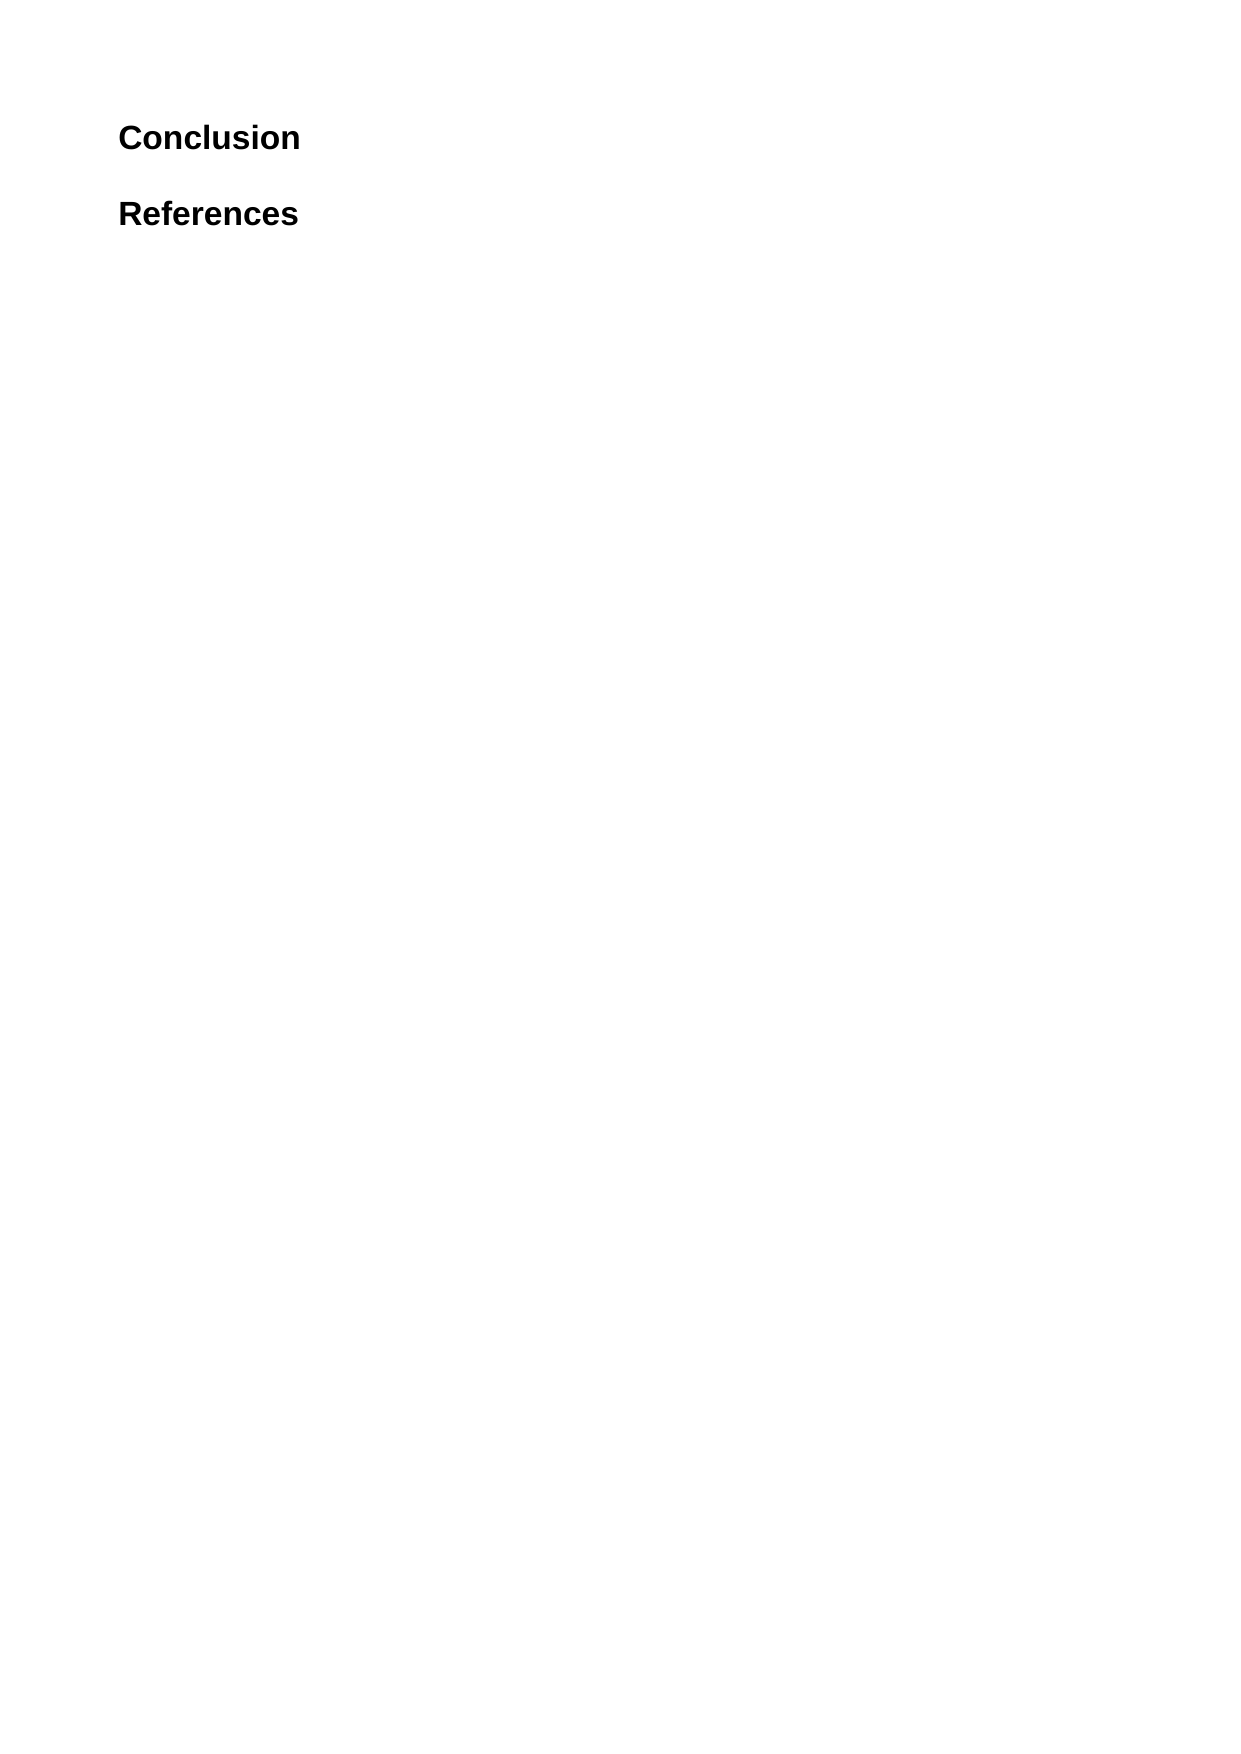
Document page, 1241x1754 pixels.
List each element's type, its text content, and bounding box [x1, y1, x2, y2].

subtitle Conclusion [118, 118, 1122, 157]
subtitle References [118, 194, 1122, 233]
